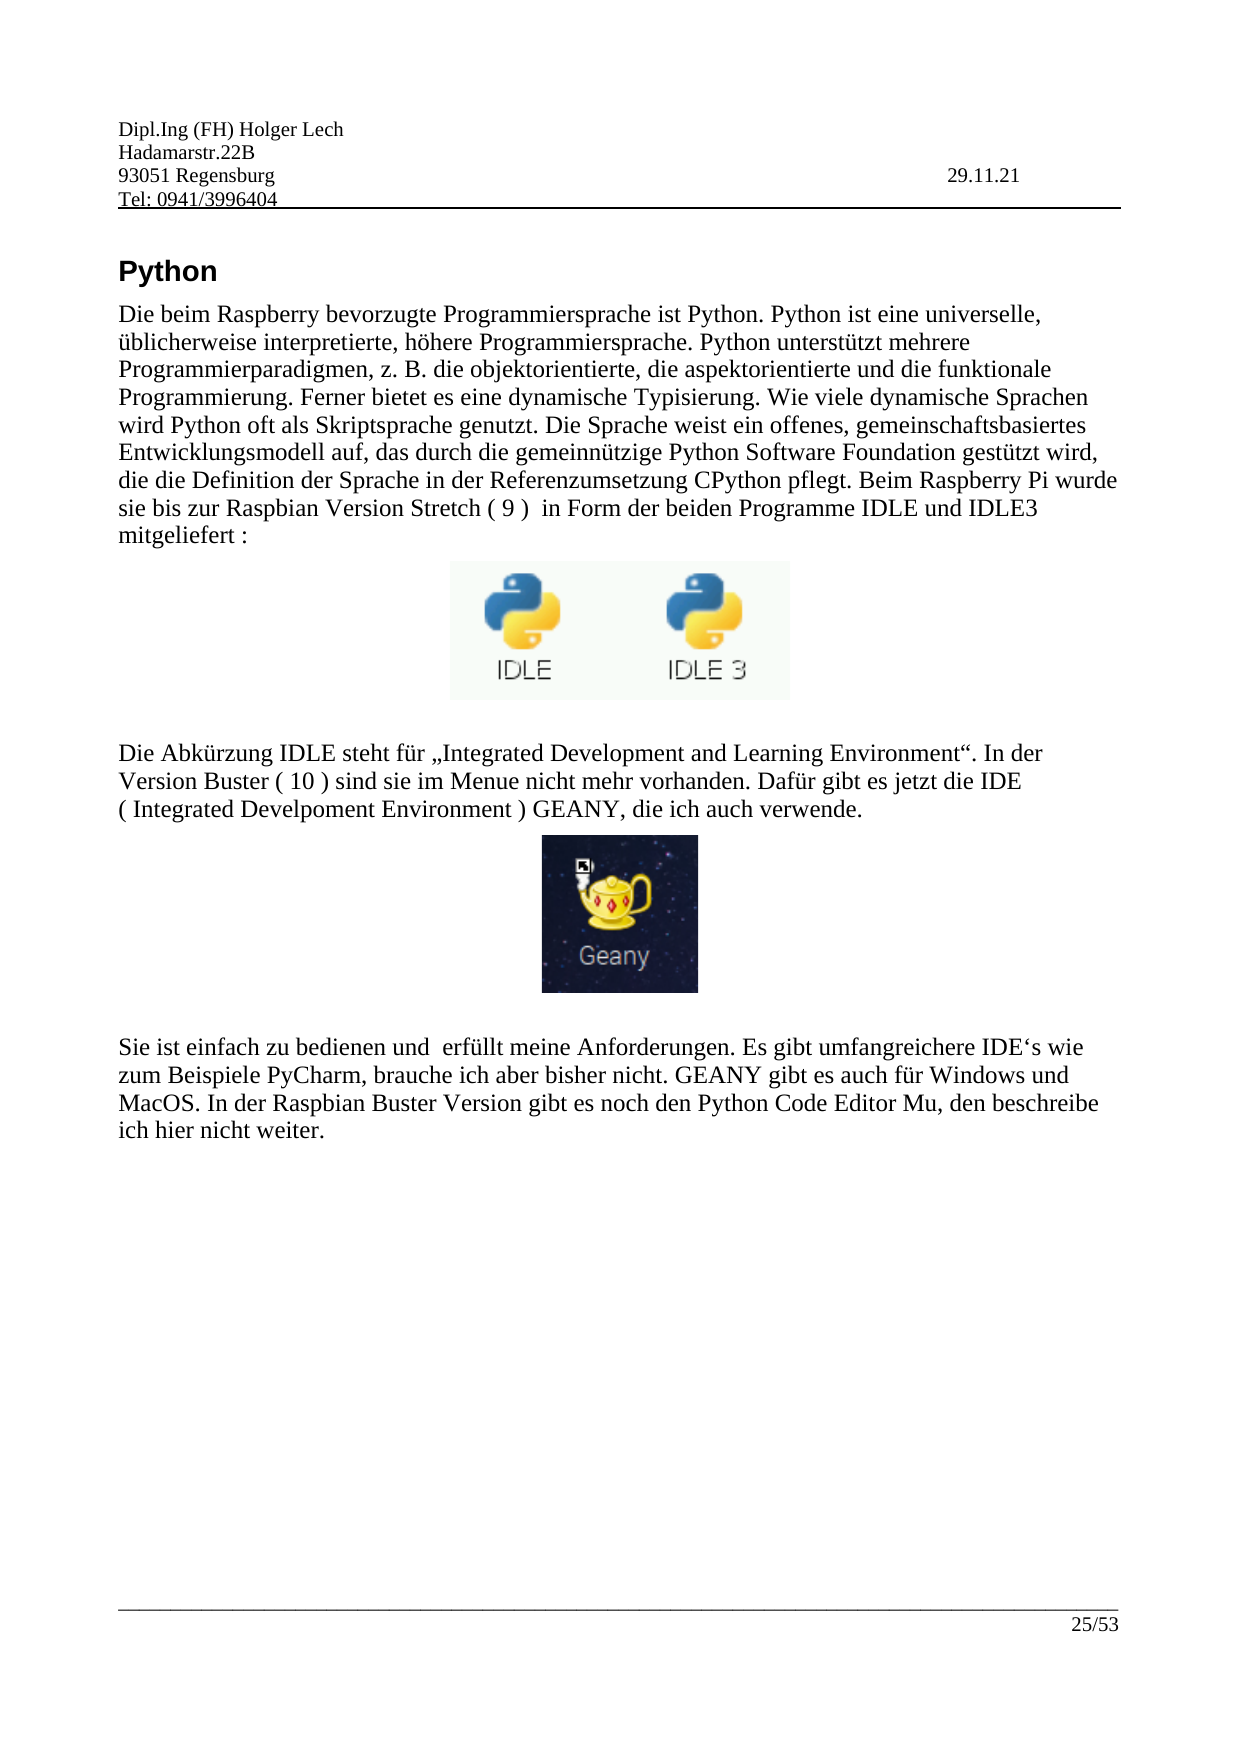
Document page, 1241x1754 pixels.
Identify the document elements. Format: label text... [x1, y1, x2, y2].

picture [541, 835, 699, 993]
text Sie ist einfach zu bedienen und erfüllt meine Anforderungen. Es gibt umfangreichere IDE‘s wie zum Beispiele PyCharm, brauche ich aber bisher nicht. GEANY gibt es auch für Windows und MacOS. In der Raspbian Buster Version gibt es noch den Python Code Editor Mu, den beschreibe ich hier nicht weiter. [118, 1033, 1122, 1144]
subtitle Python [118, 255, 1122, 287]
text Die Abkürzung IDLE steht für „Integrated Development and Learning Environment“. In der Version Buster ( 10 ) sind sie im Menue nicht mehr vorhanden. Dafür gibt es jetzt die IDE ( Integrated Develpoment Environment ) GEANY, die ich auch verwende. [118, 739, 1122, 823]
picture [449, 561, 791, 700]
text Die beim Raspberry bevorzugte Programmiersprache ist Python. Python ist eine universelle, üblicherweise interpretierte, höhere Programmiersprache. Python unterstützt mehrere Programmierparadigmen, z. B. die objektorientierte, die aspektorientierte und die funktionale Programmierung. Ferner bietet es eine dynamische Typisierung. Wie viele dynamische Sprachen wird Python oft als Skriptsprache genutzt. Die Sprache weist ein offenes, gemeinschaftsbasiertes Entwicklungsmodell auf, das durch die gemeinnützige Python Software Foundation gestützt wird, die die Definition der Sprache in der Referenzumsetzung CPython pflegt. Beim Raspberry Pi wurde sie bis zur Raspbian Version Stretch ( 9 ) in Form der beiden Programme IDLE und IDLE3 mitgeliefert : [118, 300, 1122, 549]
